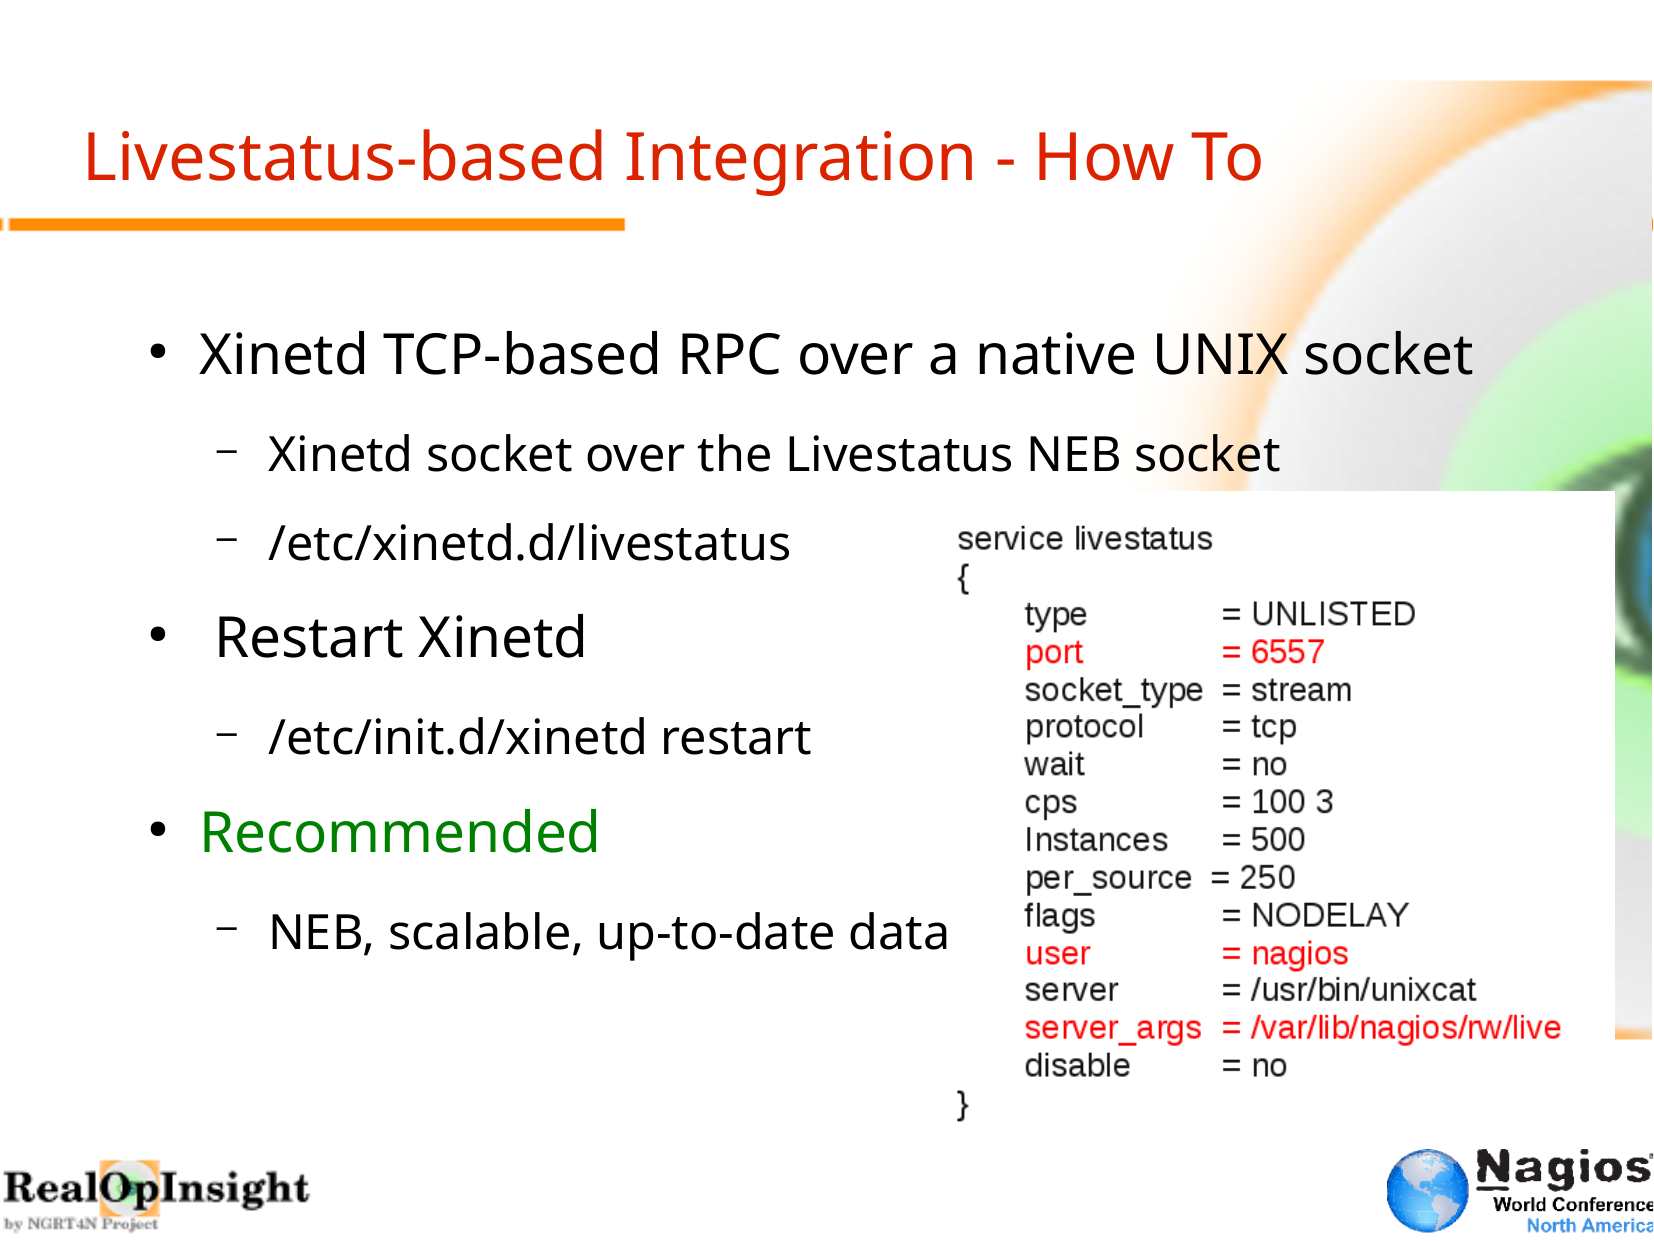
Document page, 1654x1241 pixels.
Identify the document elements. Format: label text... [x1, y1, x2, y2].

picture [0, 0, 1654, 1241]
title Livestatus-based Integration - How To [82, 73, 1547, 237]
list Xinetd TCP-based RPC over a native UNIX socket Xinetd socket over the Livestatus NEB socket /etc/xinetd.d/livestatus Restart Xinetd /etc/init.d/xinetd restart Recommended NEB, scalable, up-to-date data [130, 313, 1489, 1034]
